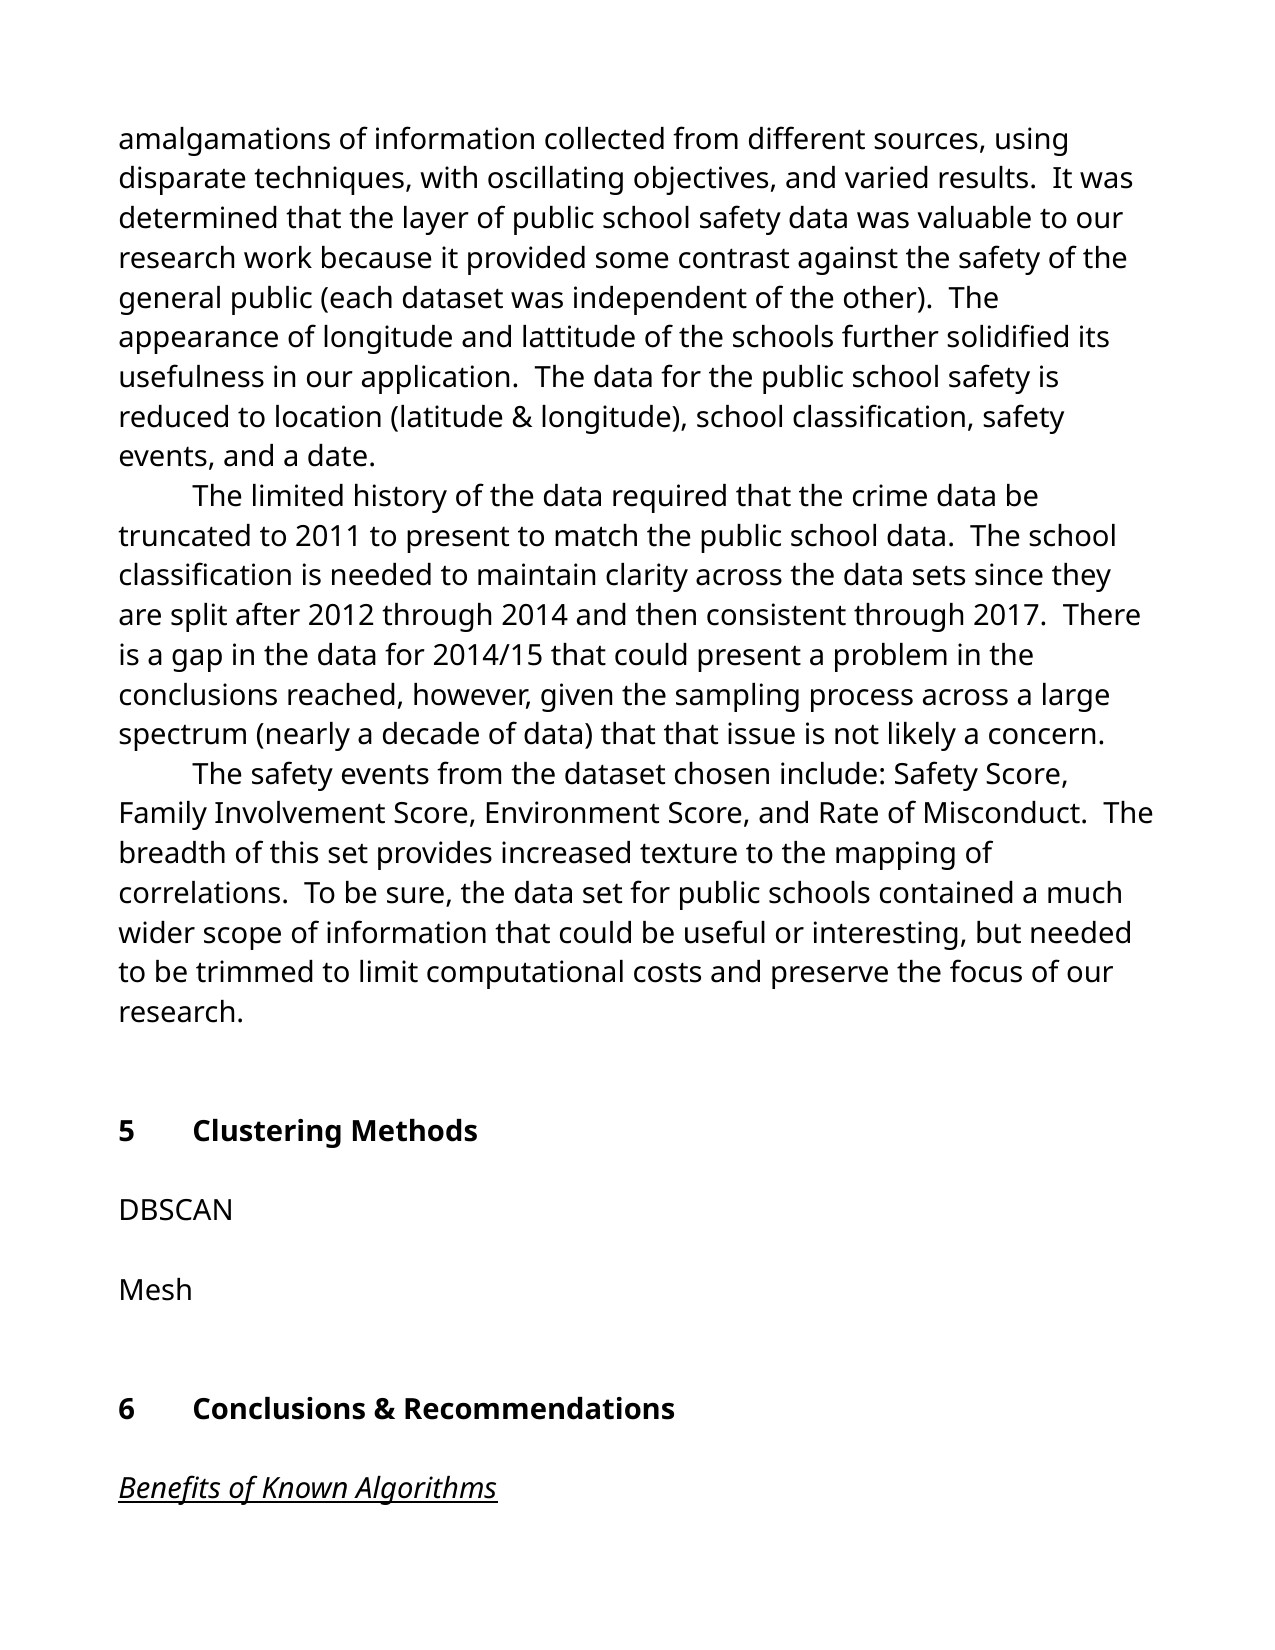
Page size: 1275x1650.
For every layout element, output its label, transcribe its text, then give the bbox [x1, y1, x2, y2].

text The limited history of the data required that the crime data be truncated to 2011 to present to match the public school data. The school classification is needed to maintain clarity across the data sets since they are split after 2012 through 2014 and then consistent through 2017. There is a gap in the data for 2014/15 that could present a problem in the conclusions reached, however, given the sampling process across a large spectrum (nearly a decade of data) that that issue is not likely a concern. The safety events from the dataset chosen include: Safety Score, Family Involvement Score, Environment Score, and Rate of Misconduct. The breadth of this set provides increased texture to the mapping of correlations. To be sure, the data set for public schools contained a much wider scope of information that could be useful or interesting, but needed to be trimmed to limit computational costs and preserve the focus of our research. [118, 475, 1157, 1031]
text Benefits of Known Algorithms [118, 1467, 1157, 1507]
text amalgamations of information collected from different sources, using disparate techniques, with oscillating objectives, and varied results. It was determined that the layer of public school safety data was valuable to our research work because it provided some contrast against the safety of the general public (each dataset was independent of the other). The appearance of longitude and lattitude of the schools further solidified its usefulness in our application. The data for the public school safety is reduced to location (latitude & longitude), school classification, safety events, and a date. [118, 118, 1157, 475]
text 5 Clustering Methods [118, 1110, 1157, 1150]
text DBSCAN [118, 1190, 1157, 1229]
text Mesh [118, 1269, 1157, 1309]
text 6 Conclusions & Recommendations [118, 1388, 1157, 1428]
